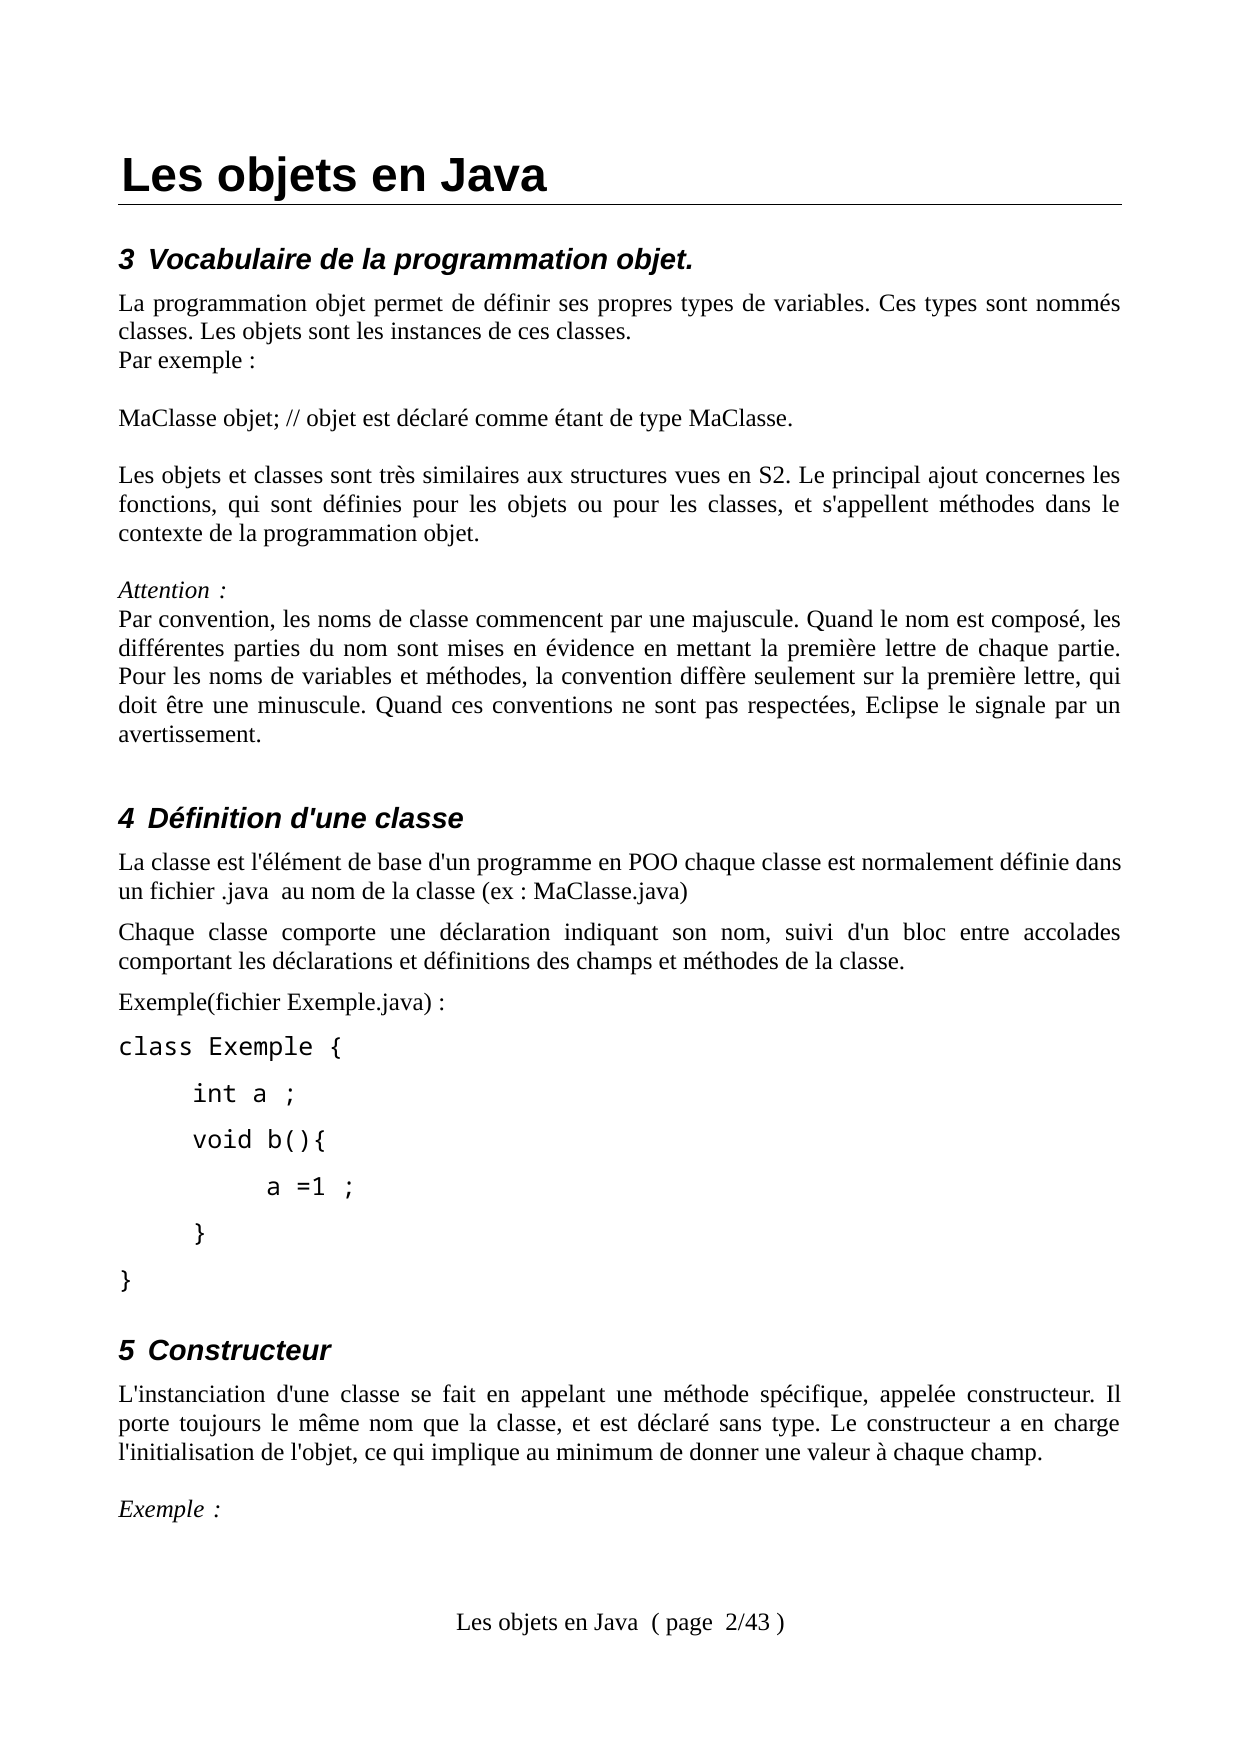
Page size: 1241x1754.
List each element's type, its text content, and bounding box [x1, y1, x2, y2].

text La programmation objet permet de définir ses propres types de variables. Ces types sont nommés classes. Les objets sont les instances de ces classes. [118, 288, 1122, 345]
text } [118, 1215, 1122, 1249]
text Exemple : [118, 1494, 1122, 1523]
subtitle Vocabulaire de la programmation objet. [118, 242, 1122, 275]
text a =1 ; [118, 1168, 1122, 1202]
subtitle Définition d'une classe [118, 801, 1122, 835]
subtitle Constructeur [118, 1333, 1122, 1367]
text class Exemple { [118, 1029, 1122, 1063]
text int a ; [118, 1075, 1122, 1109]
subtitle Les objets en Java [118, 143, 1122, 204]
text MaClasse objet; // objet est déclaré comme étant de type MaClasse. [118, 403, 1122, 431]
text Les objets et classes sont très similaires aux structures vues en S2. Le principal ajout concernes les fonctions, qui sont définies pour les objets ou pour les classes, et s'appellent méthodes dans le contexte de la programmation objet. [118, 460, 1122, 546]
text L'instanciation d'une classe se fait en appelant une méthode spécifique, appelée constructeur. Il porte toujours le même nom que la classe, et est déclaré sans type. Le constructeur a en charge l'initialisation de l'objet, ce qui implique au minimum de donner une valeur à chaque champ. [118, 1379, 1122, 1465]
text Chaque classe comporte une déclaration indiquant son nom, suivi d'un bloc entre accolades comportant les déclarations et définitions des champs et méthodes de la classe. [118, 917, 1122, 975]
text La classe est l'élément de base d'un programme en POO chaque classe est normalement définie dans un fichier .java au nom de la classe (ex : MaClasse.java) [118, 847, 1122, 905]
text Par exemple : [118, 345, 1122, 374]
text } [118, 1262, 1122, 1296]
text void b(){ [118, 1122, 1122, 1156]
text Attention : Par convention, les noms de classe commencent par une majuscule. Quand le nom est composé, les différentes parties du nom sont mises en évidence en mettant la première lettre de chaque partie. Pour les noms de variables et méthodes, la convention diffère seulement sur la première lettre, qui doit être une minuscule. Quand ces conventions ne sont pas respectées, Eclipse le signale par un avertissement. [118, 575, 1122, 748]
text Exemple(fichier Exemple.java) : [118, 987, 1122, 1016]
